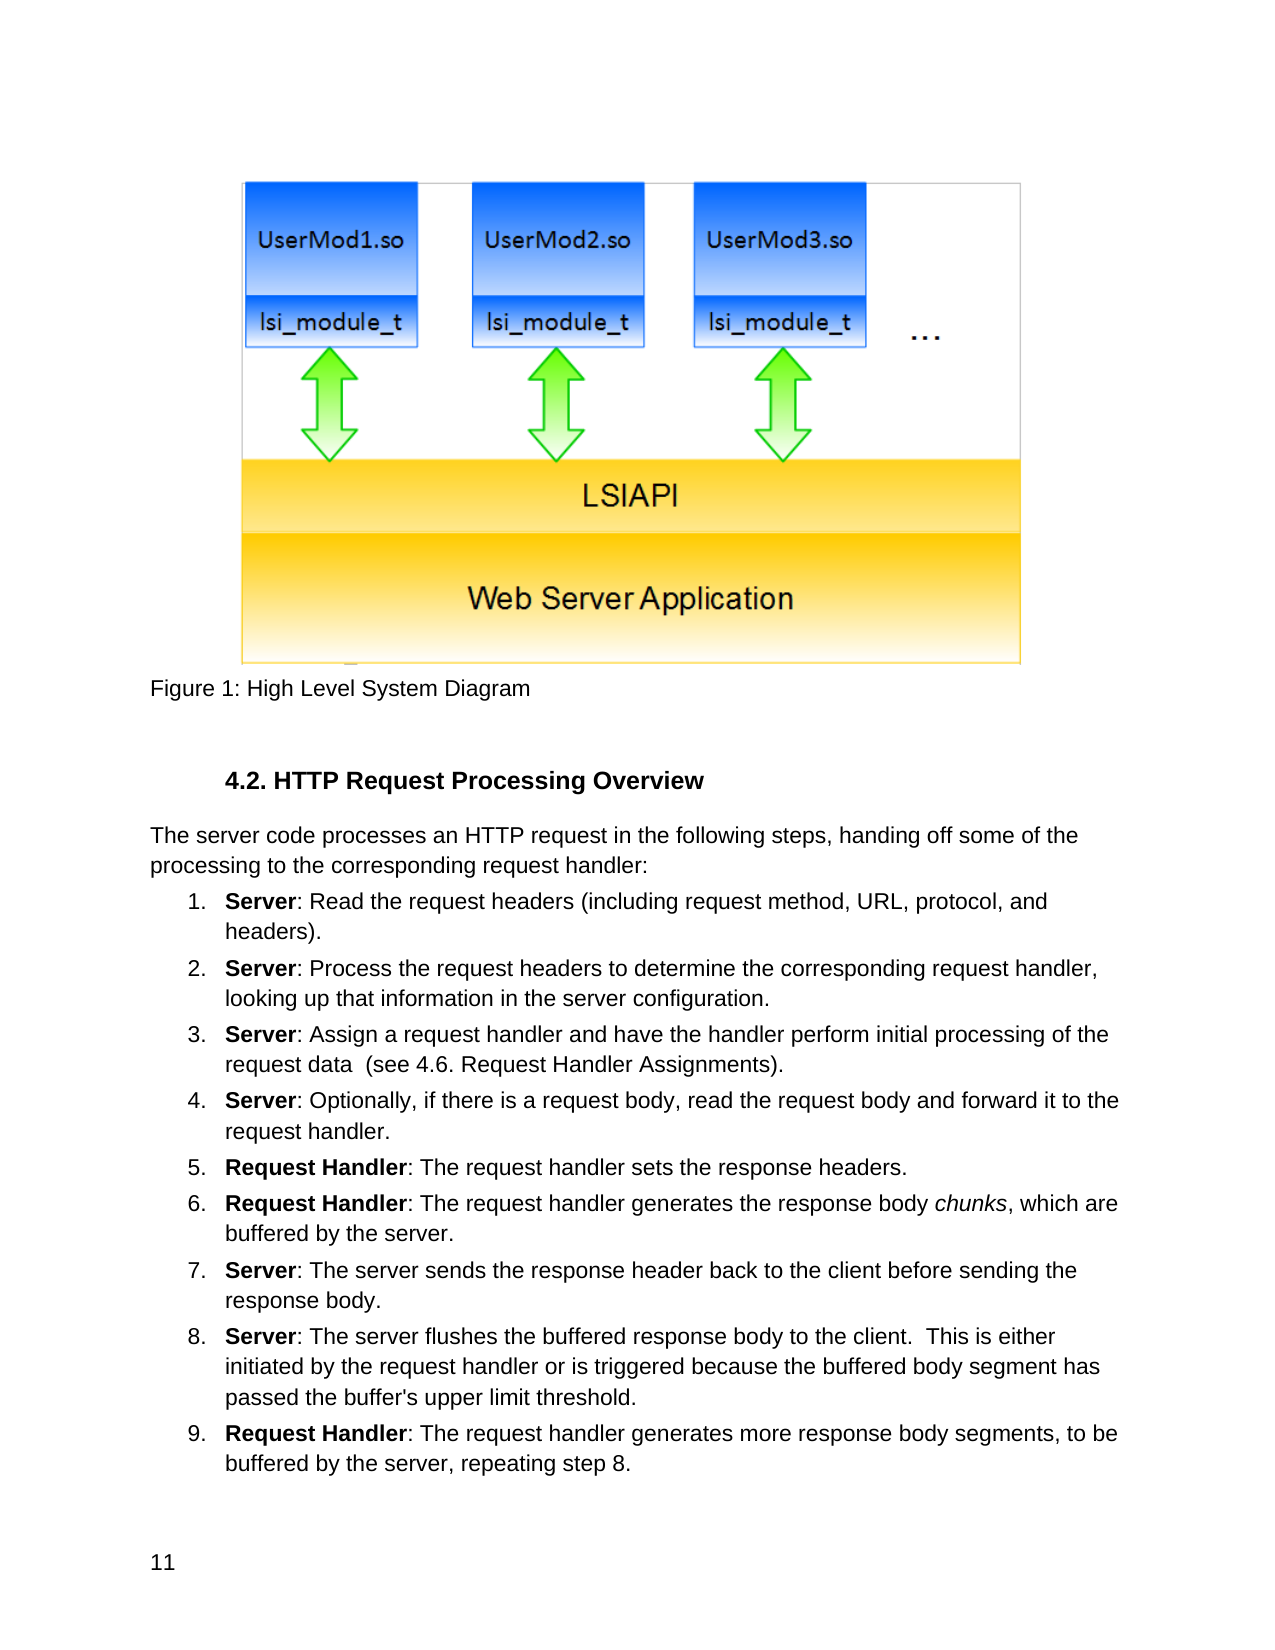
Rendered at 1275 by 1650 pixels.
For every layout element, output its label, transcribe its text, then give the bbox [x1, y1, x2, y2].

subtitle 4.2. HTTP Request Processing Overview [150, 766, 1125, 795]
list Request Handler: The request handler generates more response body segments, to be buffered by the server, repeating step 8. [187, 1420, 1125, 1476]
list Server: Optionally, if there is a request body, read the request body and forward it to the request handler. [187, 1087, 1125, 1144]
text The server code processes an HTTP request in the following steps, handing off some of the processing to the corresponding request handler: [150, 822, 1125, 878]
list Server: Read the request headers (including request method, URL, protocol, and headers). [187, 888, 1125, 944]
text Figure 1: High Level System Diagram [150, 674, 1125, 701]
picture [150, 150, 1125, 665]
list Server: The server flushes the buffered response body to the client. This is either initiated by the request handler or is triggered because the buffered body segment has passed the buffer's upper limit threshold. [187, 1323, 1125, 1410]
list Request Handler: The request handler sets the response headers. [187, 1154, 1125, 1180]
list Request Handler: The request handler generates the response body chunks, which are buffered by the server. [187, 1190, 1125, 1247]
list Server: Process the request headers to determine the corresponding request handler, looking up that information in the server configuration. [187, 954, 1125, 1011]
list Server: Assign a request handler and have the handler perform initial processing of the request data (see 4.6. Request Handler Assignments). [187, 1021, 1125, 1077]
list Server: The server sends the response header back to the client before sending the response body. [187, 1257, 1125, 1313]
